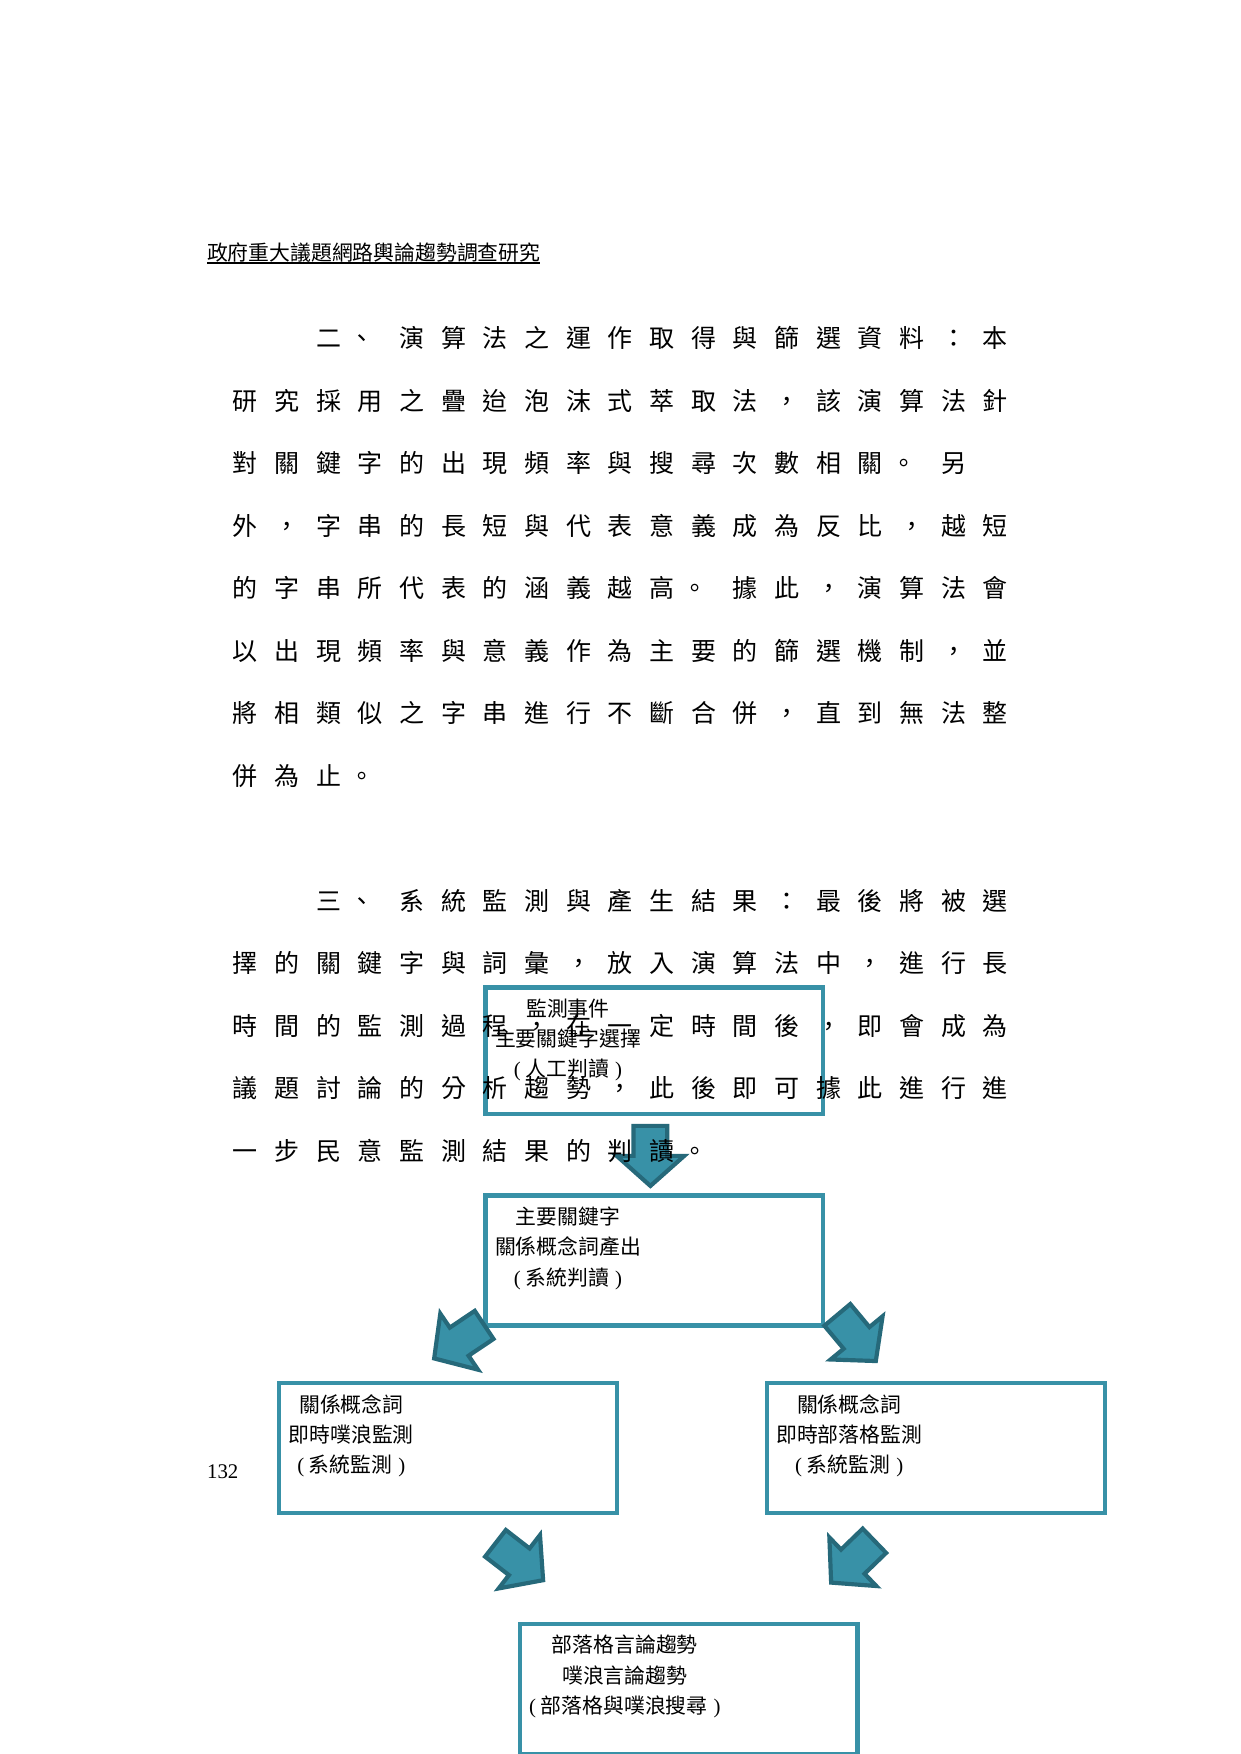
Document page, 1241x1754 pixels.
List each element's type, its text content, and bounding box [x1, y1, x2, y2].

text 二、演算法之運作取得與篩選資料：本研究採用之疊迨泡沫式萃取法，該演算法針對關鍵字的出現頻率與搜尋次數相關。另外，字串的長短與代表意義成為反比，越短的字串所代表的涵義越高。據此，演算法會以出現頻率與意義作為主要的篩選機制，並將相類似之字串進行不斷合併，直到無法整併為止。 [224, 295, 1016, 795]
text 三、系統監測與產生結果：最後將被選擇的關鍵字與詞彙，放入演算法中，進行長時間的監測過程，在一定時間後，即會成為議題討論的分析趨勢，此後即可據此進行進一步民意監測結果的判讀。 [224, 858, 1016, 1170]
